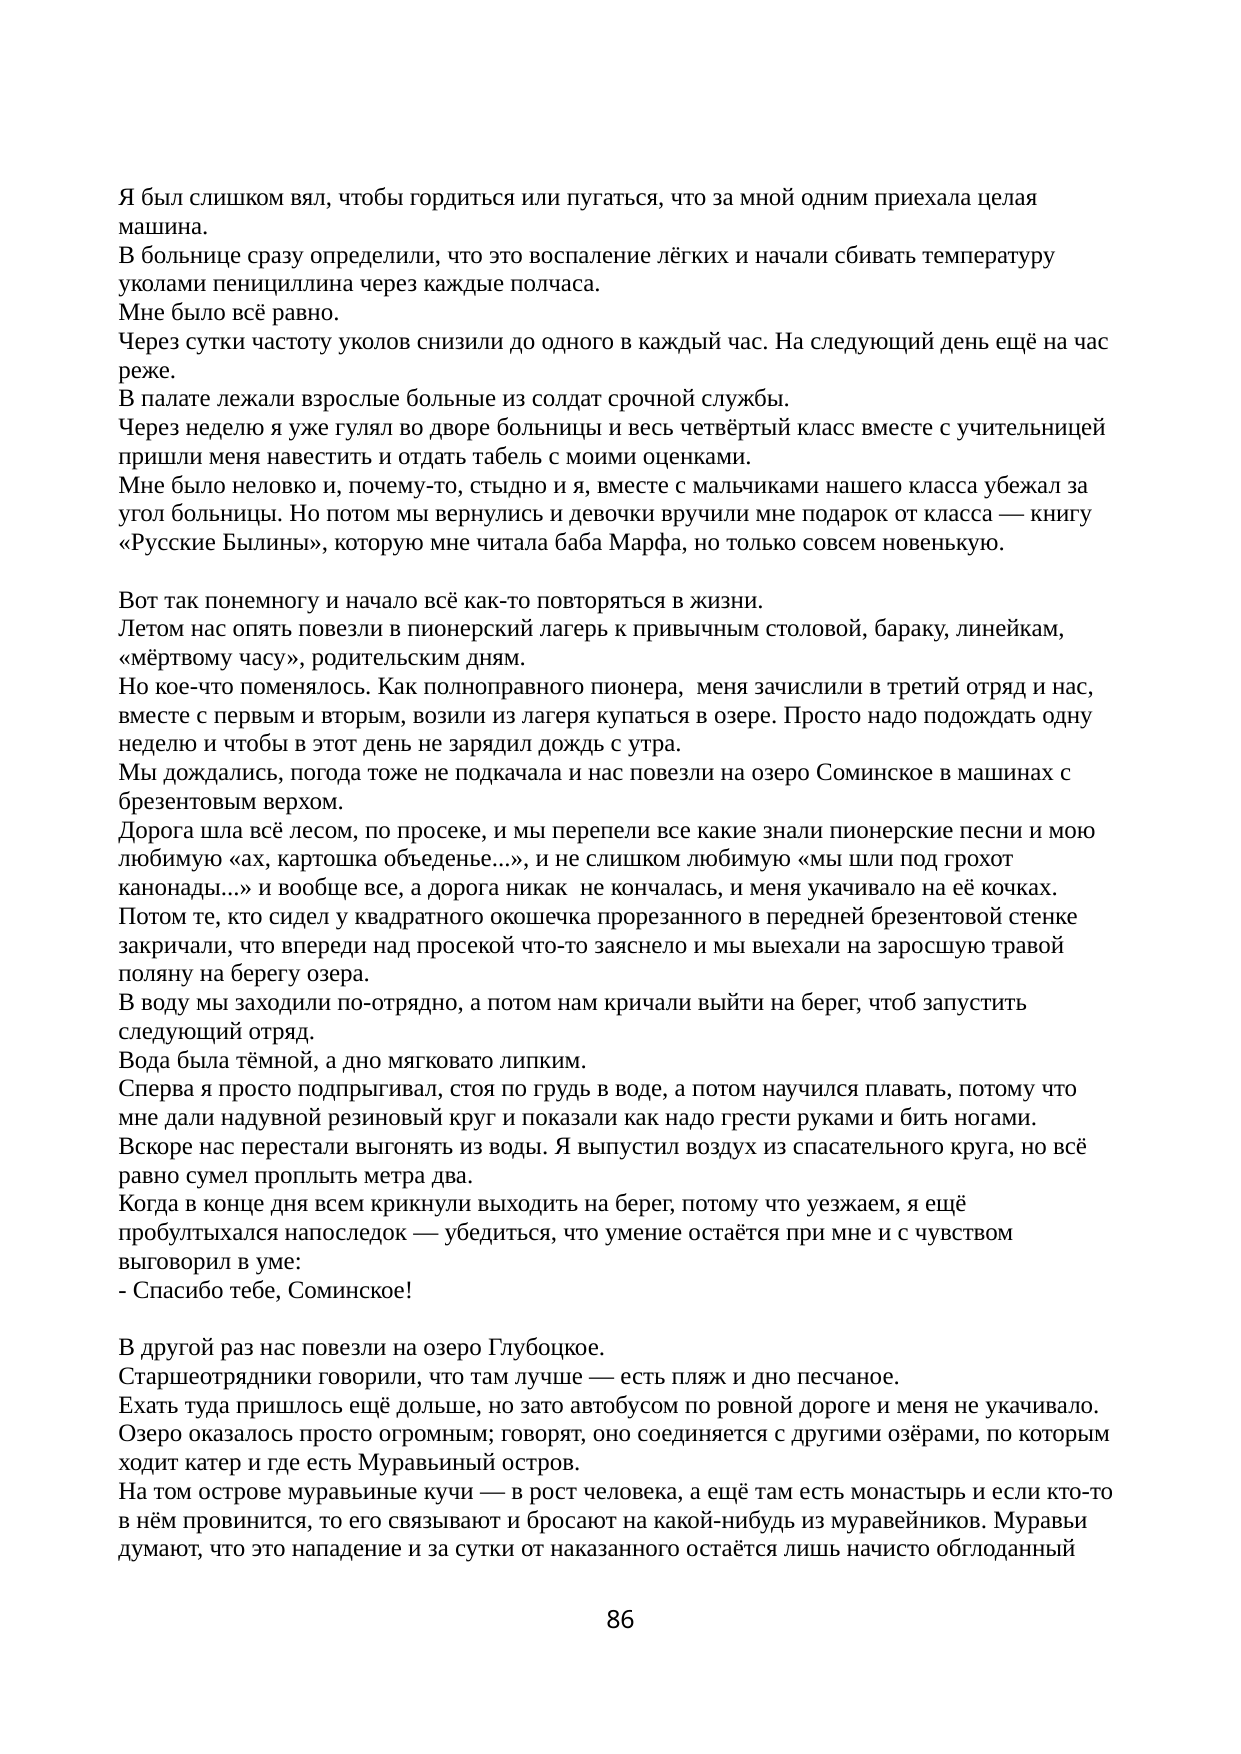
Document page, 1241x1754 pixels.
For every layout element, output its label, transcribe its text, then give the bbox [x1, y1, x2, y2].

text В больнице сразу определили, что это воспаление лёгких и начали сбивать температуру уколами пенициллина через каждые полчаса. [118, 240, 1122, 297]
text Летом нас опять повезли в пионерский лагерь к привычным столовой, бараку, линейкам, «мёртвому часу», родительским дням. [118, 613, 1122, 671]
text Мы дождались, погода тоже не подкачала и нас повезли на озеро Соминское в машинах с брезентовым верхом. [118, 757, 1122, 815]
text Я был слишком вял, чтобы гордиться или пугаться, что за мной одним приехала целая машина. [118, 182, 1122, 240]
text Потом те, кто сидел у квадратного окошечка прорезанного в передней брезентовой стенке закричали, что впереди над просекой что-то заяснело и мы выехали на заросшую травой поляну на берегу озера. [118, 901, 1122, 987]
text Мне было всё равно. [118, 297, 1122, 326]
text Когда в конце дня всем крикнули выходить на берег, потому что уезжаем, я ещё пробултыхался напоследок — убедиться, что умение остаётся при мне и с чувством выговорил в уме: [118, 1188, 1122, 1275]
text На том острове муравьиные кучи — в рост человека, а ещё там есть монастырь и если кто-то в нём провинится, то его связывают и бросают на какой-нибудь из муравейников. Муравьи думают, что это нападение и за сутки от наказанного остаётся лишь начисто обглоданный [118, 1476, 1122, 1562]
text Вот так понемногу и начало всё как-то повторяться в жизни. [118, 585, 1122, 613]
text Ехать туда пришлось ещё дольше, но зато автобусом по ровной дороге и меня не укачивало. [118, 1390, 1122, 1418]
text Через сутки частоту уколов снизили до одного в каждый час. На следующий день ещё на час реже. [118, 326, 1122, 383]
text Старшеотрядники говорили, что там лучше — есть пляж и дно песчаное. [118, 1361, 1122, 1390]
text Озеро оказалось просто огромным; говорят, оно соединяется с другими озёрами, по которым ходит катер и где есть Муравьиный остров. [118, 1418, 1122, 1476]
text Но кое-что поменялось. Как полноправного пионера, меня зачислили в третий отряд и нас, вместе с первым и вторым, возили из лагеря купаться в озере. Просто надо подождать одну неделю и чтобы в этот день не зарядил дождь с утра. [118, 671, 1122, 757]
text Через неделю я уже гулял во дворе больницы и весь четвёртый класс вместе с учительницей пришли меня навестить и отдать табель с моими оценками. [118, 412, 1122, 470]
text Дорога шла всё лесом, по просеке, и мы перепели все какие знали пионерские песни и мою любимую «ах, картошка объеденье...», и не слишком любимую «мы шли под грохот канонады...» и вообще все, а дорога никак не кончалась, и меня укачивало на её кочках. [118, 815, 1122, 901]
text Вскоре нас перестали выгонять из воды. Я выпустил воздух из спасательного круга, но всё равно сумел проплыть метра два. [118, 1131, 1122, 1188]
text Сперва я просто подпрыгивал, стоя по грудь в воде, а потом научился плавать, потому что мне дали надувной резиновый круг и показали как надо грести руками и бить ногами. [118, 1073, 1122, 1131]
text В палате лежали взрослые больные из солдат срочной службы. [118, 383, 1122, 412]
text - Спасибо тебе, Соминское! [118, 1275, 1122, 1303]
text В воду мы заходили по-отрядно, а потом нам кричали выйти на берег, чтоб запустить следующий отряд. [118, 987, 1122, 1045]
text Мне было неловко и, почему-то, стыдно и я, вместе с мальчиками нашего класса убежал за угол больницы. Но потом мы вернулись и девочки вручили мне подарок от класса — книгу «Русские Былины», которую мне читала баба Марфа, но только совсем новенькую. [118, 470, 1122, 556]
text Вода была тёмной, а дно мягковато липким. [118, 1045, 1122, 1073]
text В другой раз нас повезли на озеро Глубоцкое. [118, 1332, 1122, 1361]
